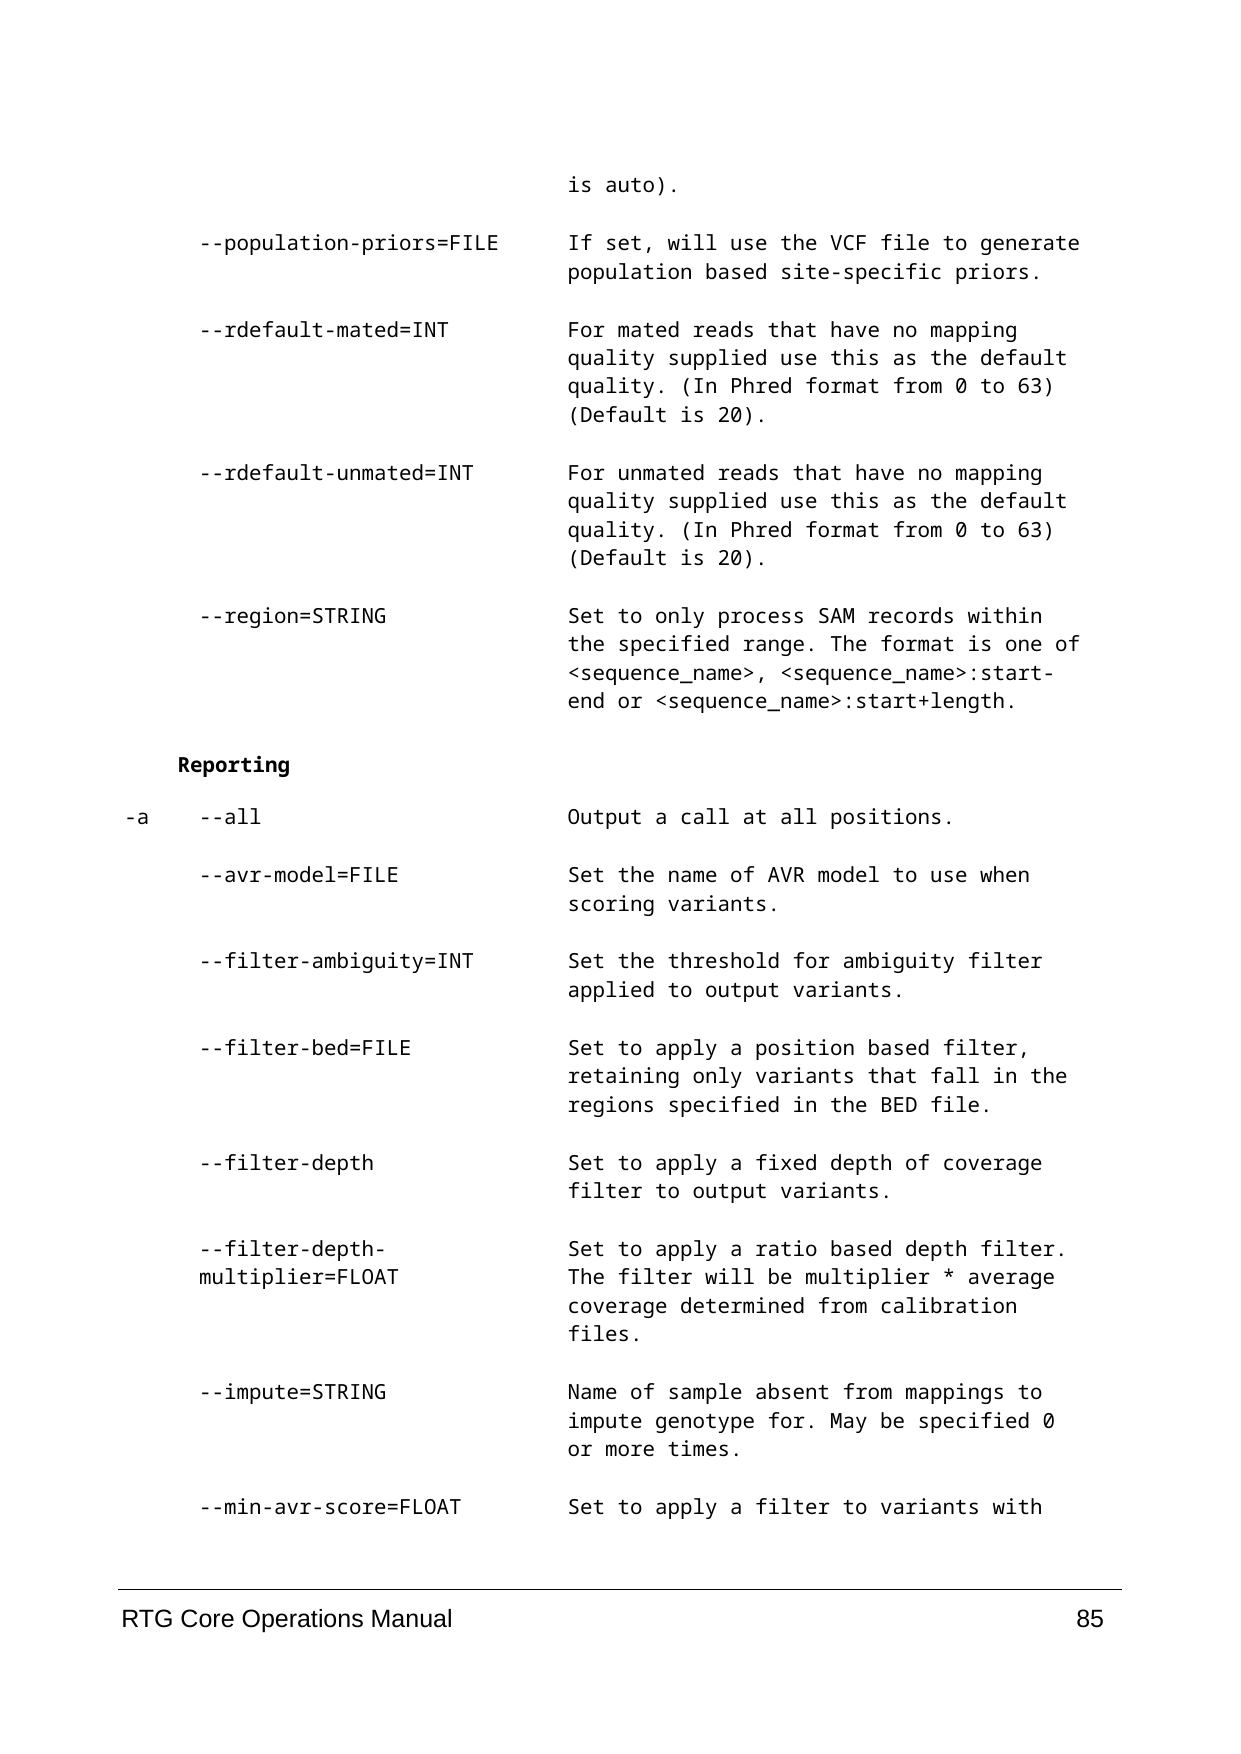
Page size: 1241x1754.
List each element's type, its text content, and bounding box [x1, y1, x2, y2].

table_cell [118, 849, 193, 935]
table_cell Set to apply a ratio based depth filter. The filter will be multiplier * average coverage determined from calibration files. [561, 1222, 1093, 1366]
table_cell [118, 589, 193, 733]
table_cell Set to apply a filter to variants with [561, 1480, 1093, 1538]
table_cell Set to apply a position based filter, retaining only variants that fall in the regions specified in the BED file. [561, 1021, 1093, 1136]
text Reporting [177, 750, 1122, 779]
table_cell Name of sample absent from mappings to impute genotype for. May be specified 0 or more times. [561, 1366, 1093, 1480]
table_cell --region=STRING [193, 589, 561, 733]
table_cell [118, 159, 193, 217]
table_cell --avr-model=FILE [193, 849, 561, 935]
table_cell --filter-depth [193, 1136, 561, 1222]
table_cell [118, 1480, 193, 1538]
table_cell [118, 303, 193, 446]
table_cell --rdefault-unmated=INT [193, 446, 561, 589]
table_cell Set to only process SAM records within the specified range. The format is one of <sequence_name>, <sequence_name>:start-end or <sequence_name>:start+length. [561, 589, 1093, 733]
table_cell --filter-ambiguity=INT [193, 935, 561, 1021]
table_header --all [193, 791, 561, 848]
table_cell [118, 446, 193, 589]
table_cell is auto). [561, 159, 1093, 217]
table_header Output a call at all positions. [561, 791, 1093, 848]
table_cell Set the name of AVR model to use when scoring variants. [561, 849, 1093, 935]
table_cell For mated reads that have no mapping quality supplied use this as the default quality. (In Phred format from 0 to 63) (Default is 20). [561, 303, 1093, 446]
table_cell Set to apply a fixed depth of coverage filter to output variants. [561, 1136, 1093, 1222]
table_cell --rdefault-mated=INT [193, 303, 561, 446]
table_cell --filter-depth-multiplier=FLOAT [193, 1222, 561, 1366]
table_cell [118, 935, 193, 1021]
table_cell --impute=STRING [193, 1366, 561, 1480]
table_cell If set, will use the VCF file to generate population based site-specific priors. [561, 217, 1093, 303]
table_cell --population-priors=FILE [193, 217, 561, 303]
table_cell [118, 1021, 193, 1136]
table_cell --filter-bed=FILE [193, 1021, 561, 1136]
table_cell [118, 217, 193, 303]
table_cell [193, 159, 561, 217]
table_cell [118, 1222, 193, 1366]
table_cell For unmated reads that have no mapping quality supplied use this as the default quality. (In Phred format from 0 to 63) (Default is 20). [561, 446, 1093, 589]
table_cell [118, 1136, 193, 1222]
table_cell --min-avr-score=FLOAT [193, 1480, 561, 1538]
table_header -a [118, 791, 193, 848]
table_cell [118, 1366, 193, 1480]
table_cell Set the threshold for ambiguity filter applied to output variants. [561, 935, 1093, 1021]
